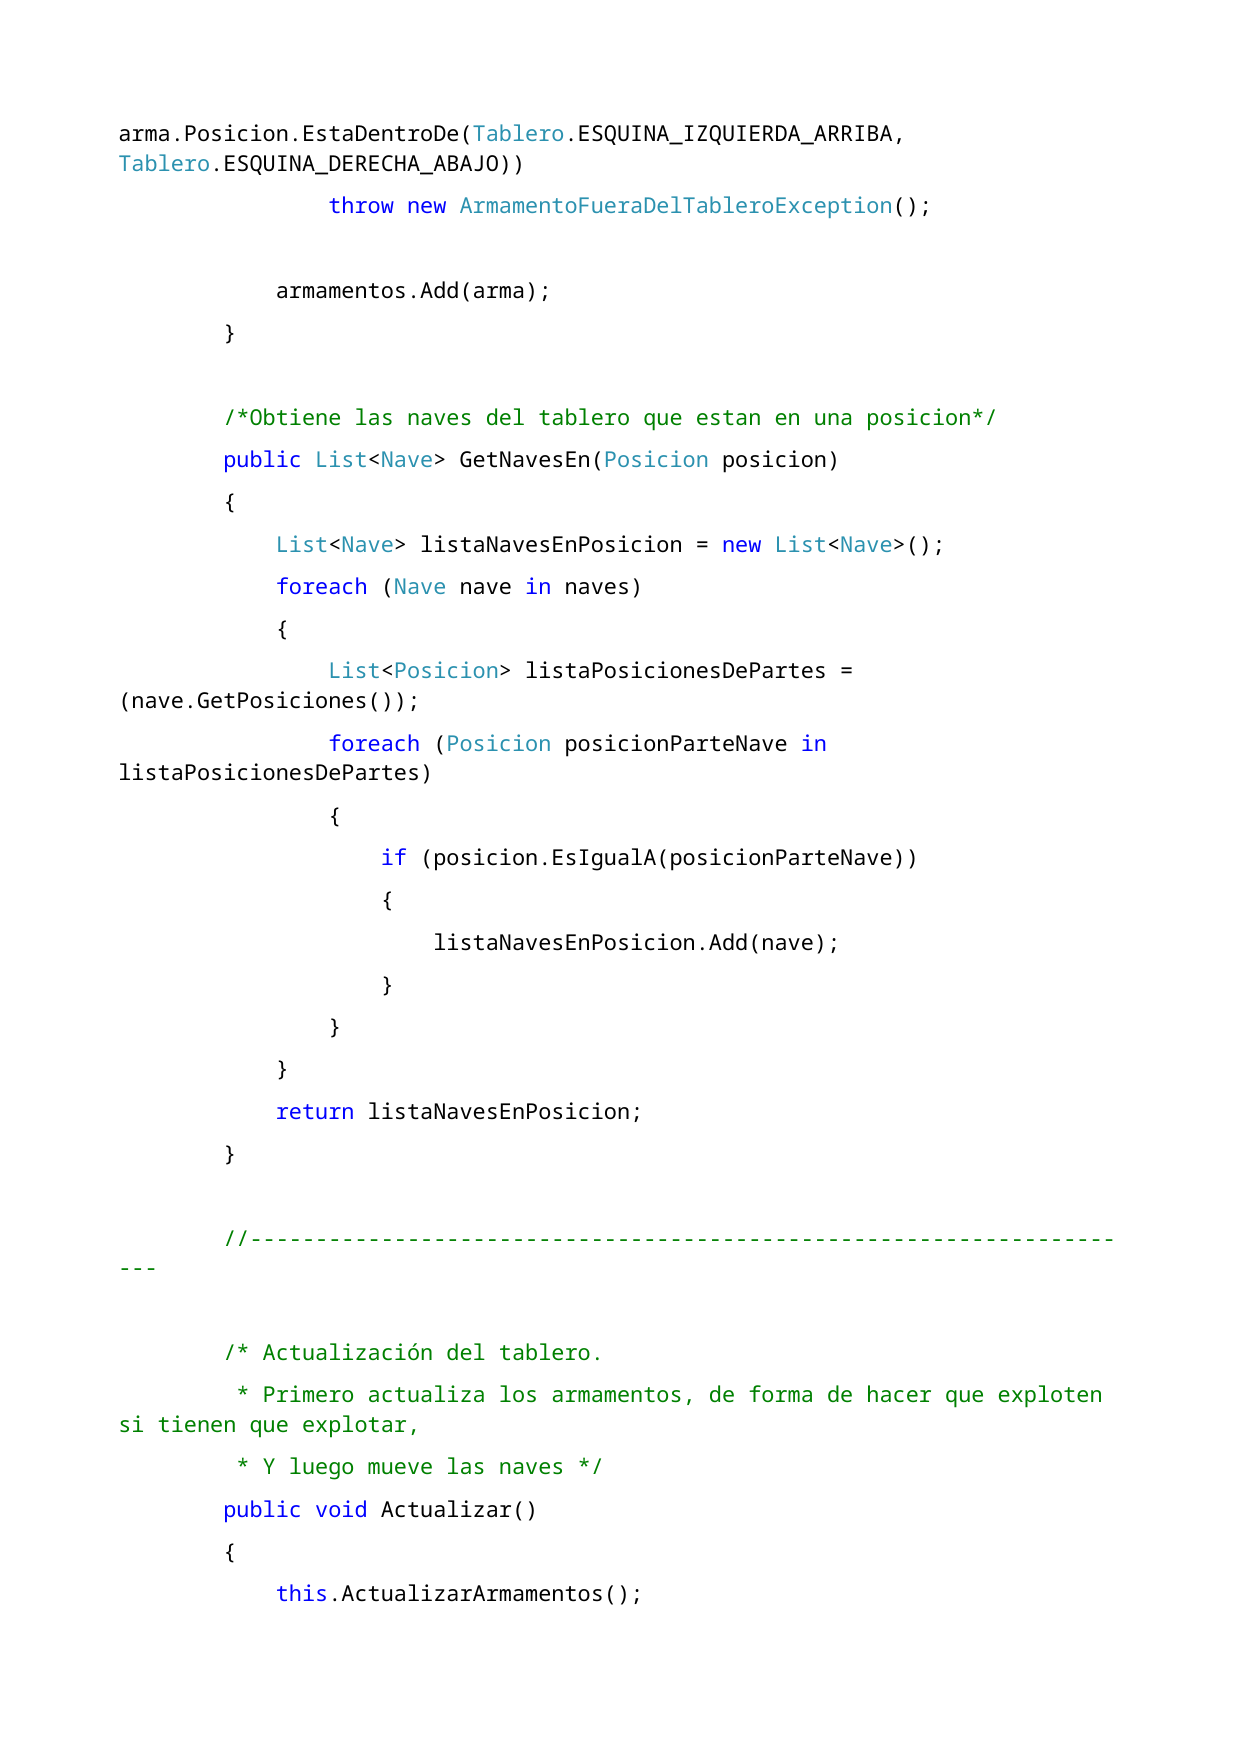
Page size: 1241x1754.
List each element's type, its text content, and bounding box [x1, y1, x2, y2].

text * Primero actualiza los armamentos, de forma de hacer que exploten si tienen que explotar, [118, 1379, 1122, 1439]
text arma.Posicion.EstaDentroDe(Tablero.ESQUINA_IZQUIERDA_ARRIBA, Tablero.ESQUINA_DERECHA_ABAJO)) [118, 118, 1122, 178]
text { [118, 486, 1122, 516]
text { [118, 884, 1122, 914]
text { [118, 799, 1122, 829]
text return listaNavesEnPosicion; [118, 1096, 1122, 1125]
text } [118, 1011, 1122, 1041]
text } [118, 1053, 1122, 1083]
text /*Obtiene las naves del tablero que estan en una posicion*/ [118, 402, 1122, 431]
text //--------------------------------------------------------------------- [118, 1222, 1122, 1282]
text { [118, 1536, 1122, 1566]
text } [118, 1138, 1122, 1168]
text foreach (Posicion posicionParteNave in listaPosicionesDePartes) [118, 727, 1122, 787]
text this.ActualizarArmamentos(); [118, 1578, 1122, 1608]
text List<Posicion> listaPosicionesDePartes = (nave.GetPosiciones()); [118, 655, 1122, 715]
text armamentos.Add(arma); [118, 275, 1122, 304]
text throw new ArmamentoFueraDelTableroException(); [118, 190, 1122, 220]
text foreach (Nave nave in naves) [118, 571, 1122, 601]
text * Y luego mueve las naves */ [118, 1451, 1122, 1481]
text } [118, 969, 1122, 998]
text public void Actualizar() [118, 1493, 1122, 1523]
text List<Nave> listaNavesEnPosicion = new List<Nave>(); [118, 528, 1122, 558]
text public List<Nave> GetNavesEn(Posicion posicion) [118, 444, 1122, 474]
text /* Actualización del tablero. [118, 1337, 1122, 1367]
text listaNavesEnPosicion.Add(nave); [118, 926, 1122, 956]
text } [118, 317, 1122, 347]
text { [118, 613, 1122, 643]
text if (posicion.EsIgualA(posicionParteNave)) [118, 842, 1122, 872]
